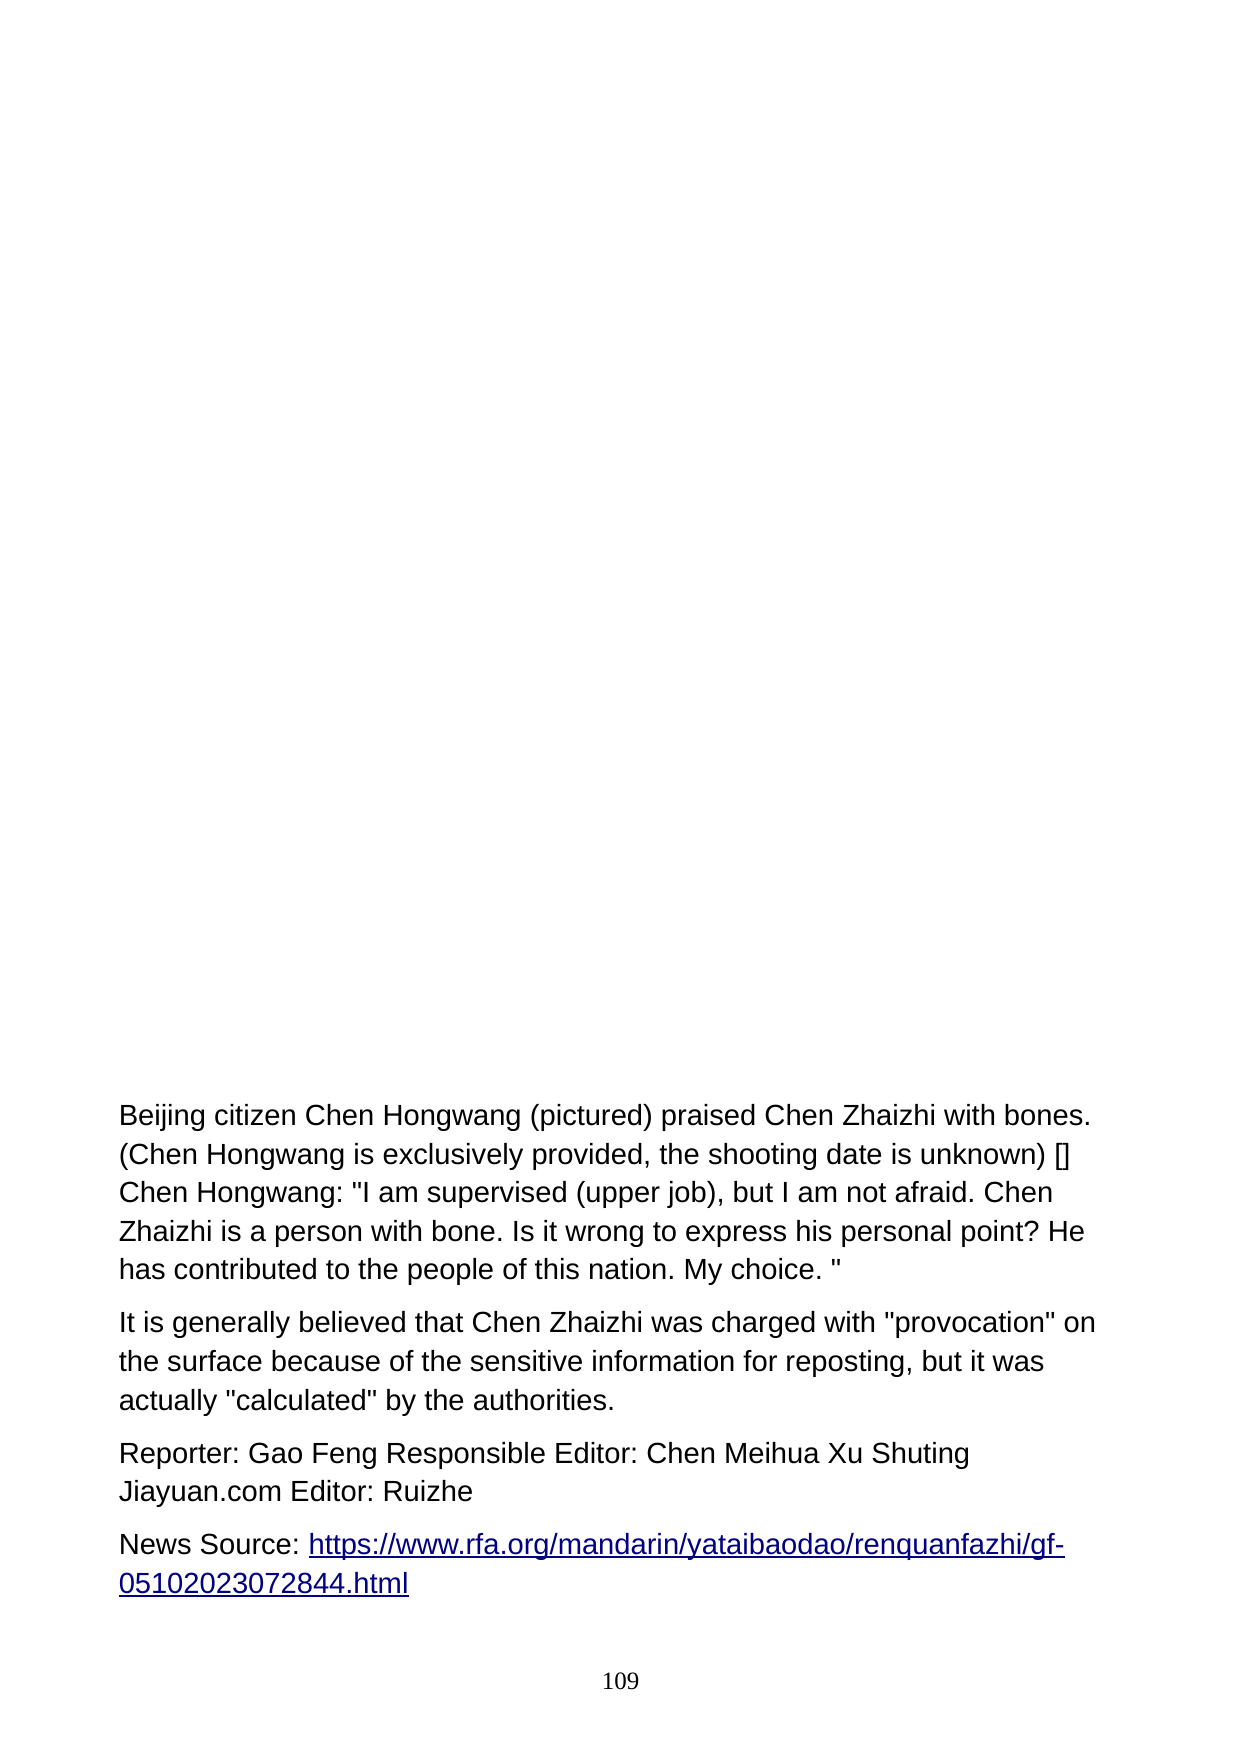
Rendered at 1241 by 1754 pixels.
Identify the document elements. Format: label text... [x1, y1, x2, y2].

text Beijing citizen Chen Hongwang (pictured) praised Chen Zhaizhi with bones. (Chen Hongwang is exclusively provided, the shooting date is unknown) [] Chen Hongwang: "I am supervised (upper job), but I am not afraid. Chen Zhaizhi is a person with bone. Is it wrong to express his personal point? He has contributed to the people of this nation. My choice. " [118, 118, 1122, 1286]
text News Source: https://www.rfa.org/mandarin/yataibaodao/renquanfazhi/gf-05102023072844.html [118, 1527, 1122, 1599]
text Reporter: Gao Feng Responsible Editor: Chen Meihua Xu Shuting Jiayuan.com Editor: Ruizhe [118, 1436, 1122, 1508]
text It is generally believed that Chen Zhaizhi was charged with "provocation" on the surface because of the sensitive information for reposting, but it was actually "calculated" by the authorities. [118, 1306, 1122, 1416]
